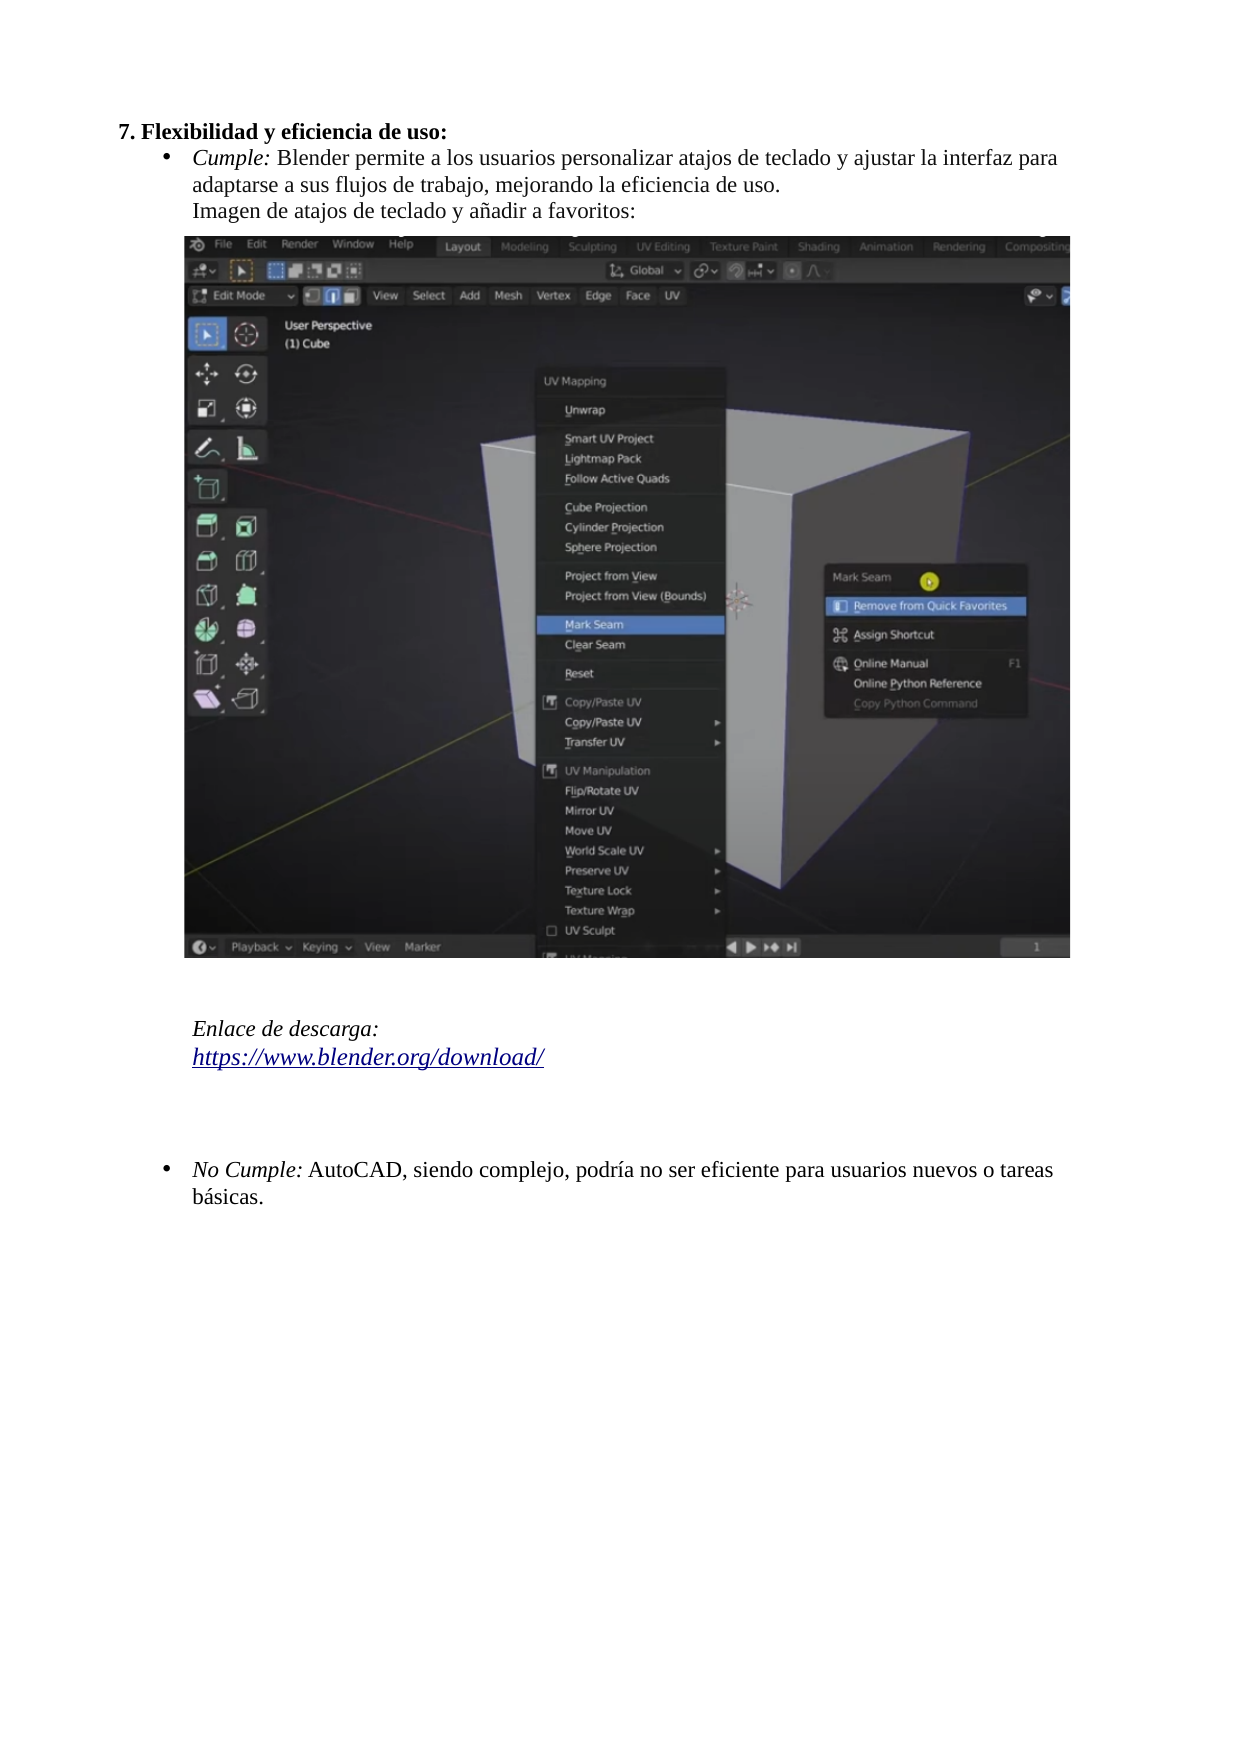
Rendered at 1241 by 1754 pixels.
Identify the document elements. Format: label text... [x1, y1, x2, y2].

list Cumple: Blender permite a los usuarios personalizar atajos de teclado y ajustar la interfaz para adaptarse a sus flujos de trabajo, mejorando la eficiencia de uso. [162, 144, 1122, 198]
text 7. Flexibilidad y eficiencia de uso: [118, 118, 1122, 144]
picture [184, 236, 1071, 958]
list Imagen de atajos de teclado y añadir a favoritos: [162, 198, 1122, 224]
list No Cumple: AutoCAD, siendo complejo, podría no ser eficiente para usuarios nuevos o tareas básicas. [162, 1157, 1122, 1210]
list https://www.blender.org/download/ [162, 1042, 1122, 1070]
list Enlace de descarga: [162, 1015, 1122, 1042]
